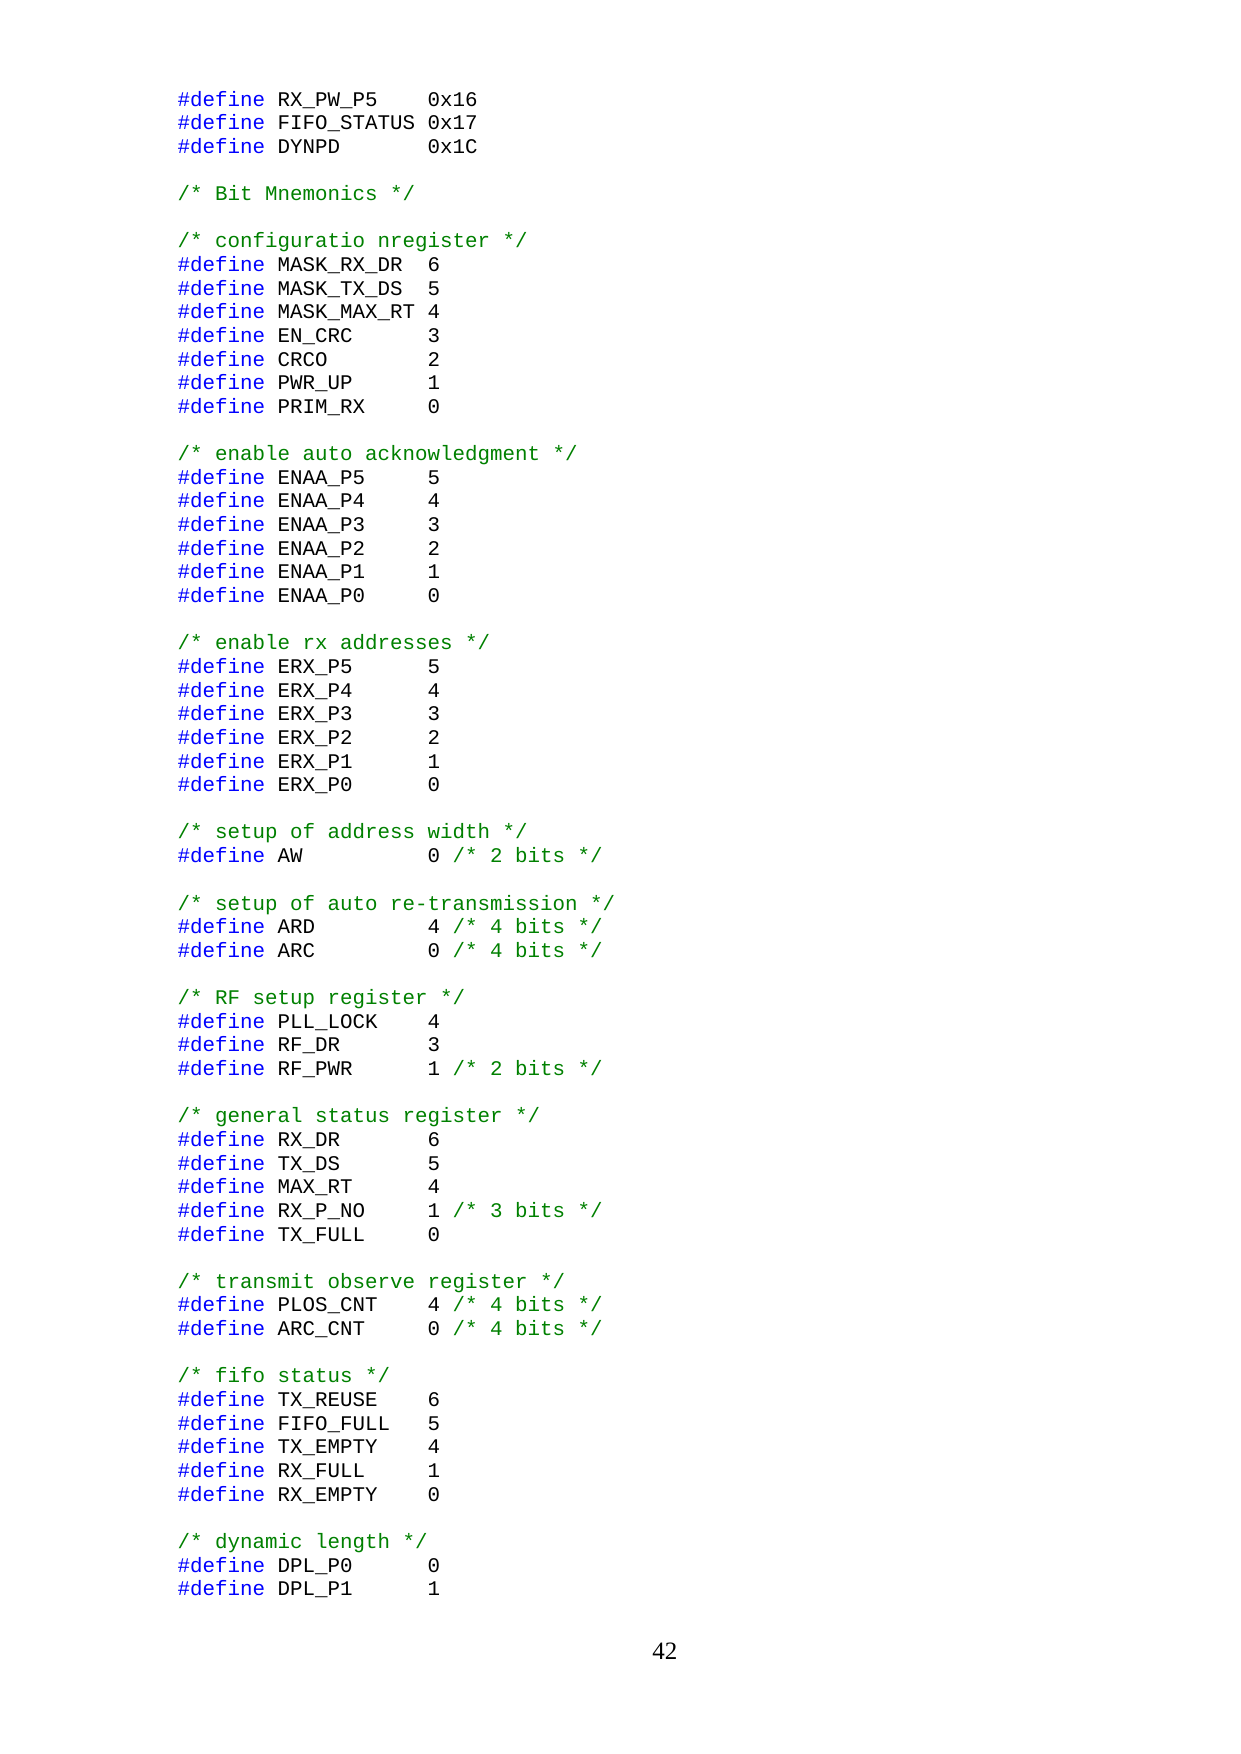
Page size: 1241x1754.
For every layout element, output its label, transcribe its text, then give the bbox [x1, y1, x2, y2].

text /* enable auto acknowledgment */ [177, 443, 1152, 467]
text #define RX_FULL 1 [177, 1460, 1152, 1484]
text /* setup of address width */ [177, 822, 1152, 845]
text #define RX_DR 6 [177, 1129, 1152, 1153]
text #define ERX_P5 5 [177, 656, 1152, 680]
text #define ERX_P1 1 [177, 751, 1152, 774]
text #define ENAA_P2 2 [177, 538, 1152, 561]
text #define ARC 0 /* 4 bits */ [177, 940, 1152, 963]
text #define RX_EMPTY 0 [177, 1484, 1152, 1507]
text #define DPL_P1 1 [177, 1578, 1152, 1602]
text #define ENAA_P5 5 [177, 467, 1152, 491]
text /* transmit observe register */ [177, 1271, 1152, 1294]
text /* RF setup register */ [177, 987, 1152, 1011]
text #define ENAA_P4 4 [177, 491, 1152, 514]
text /* configuratio nregister */ [177, 230, 1152, 254]
text /* fifo status */ [177, 1365, 1152, 1389]
text #define CRCO 2 [177, 349, 1152, 372]
text #define ARC_CNT 0 /* 4 bits */ [177, 1318, 1152, 1342]
text #define AW 0 /* 2 bits */ [177, 845, 1152, 869]
text #define TX_REUSE 6 [177, 1389, 1152, 1413]
text /* Bit Mnemonics */ [177, 183, 1152, 207]
text /* enable rx addresses */ [177, 632, 1152, 656]
text #define TX_EMPTY 4 [177, 1436, 1152, 1460]
text #define RF_DR 3 [177, 1034, 1152, 1058]
text #define DYNPD 0x1C [177, 136, 1152, 159]
text #define FIFO_STATUS 0x17 [177, 112, 1152, 136]
text #define MASK_MAX_RT 4 [177, 301, 1152, 325]
text #define ENAA_P1 1 [177, 561, 1152, 585]
text #define RX_P_NO 1 /* 3 bits */ [177, 1200, 1152, 1223]
text #define MAX_RT 4 [177, 1176, 1152, 1200]
text #define PLOS_CNT 4 /* 4 bits */ [177, 1294, 1152, 1318]
text #define MASK_TX_DS 5 [177, 278, 1152, 301]
text #define RX_PW_P5 0x16 [177, 88, 1152, 112]
text #define MASK_RX_DR 6 [177, 254, 1152, 278]
text #define ERX_P2 2 [177, 727, 1152, 751]
text #define ERX_P3 3 [177, 703, 1152, 727]
text #define RF_PWR 1 /* 2 bits */ [177, 1058, 1152, 1082]
text #define TX_FULL 0 [177, 1223, 1152, 1247]
text /* dynamic length */ [177, 1531, 1152, 1554]
text #define ERX_P0 0 [177, 774, 1152, 798]
text #define DPL_P0 0 [177, 1554, 1152, 1578]
text #define PRIM_RX 0 [177, 396, 1152, 419]
text #define ENAA_P0 0 [177, 585, 1152, 609]
text #define FIFO_FULL 5 [177, 1413, 1152, 1436]
text #define ARD 4 /* 4 bits */ [177, 916, 1152, 940]
text #define EN_CRC 3 [177, 325, 1152, 349]
text /* setup of auto re-transmission */ [177, 892, 1152, 916]
text #define PLL_LOCK 4 [177, 1011, 1152, 1034]
text #define TX_DS 5 [177, 1153, 1152, 1176]
text #define ENAA_P3 3 [177, 514, 1152, 538]
text /* general status register */ [177, 1105, 1152, 1129]
text #define ERX_P4 4 [177, 680, 1152, 703]
text #define PWR_UP 1 [177, 372, 1152, 396]
